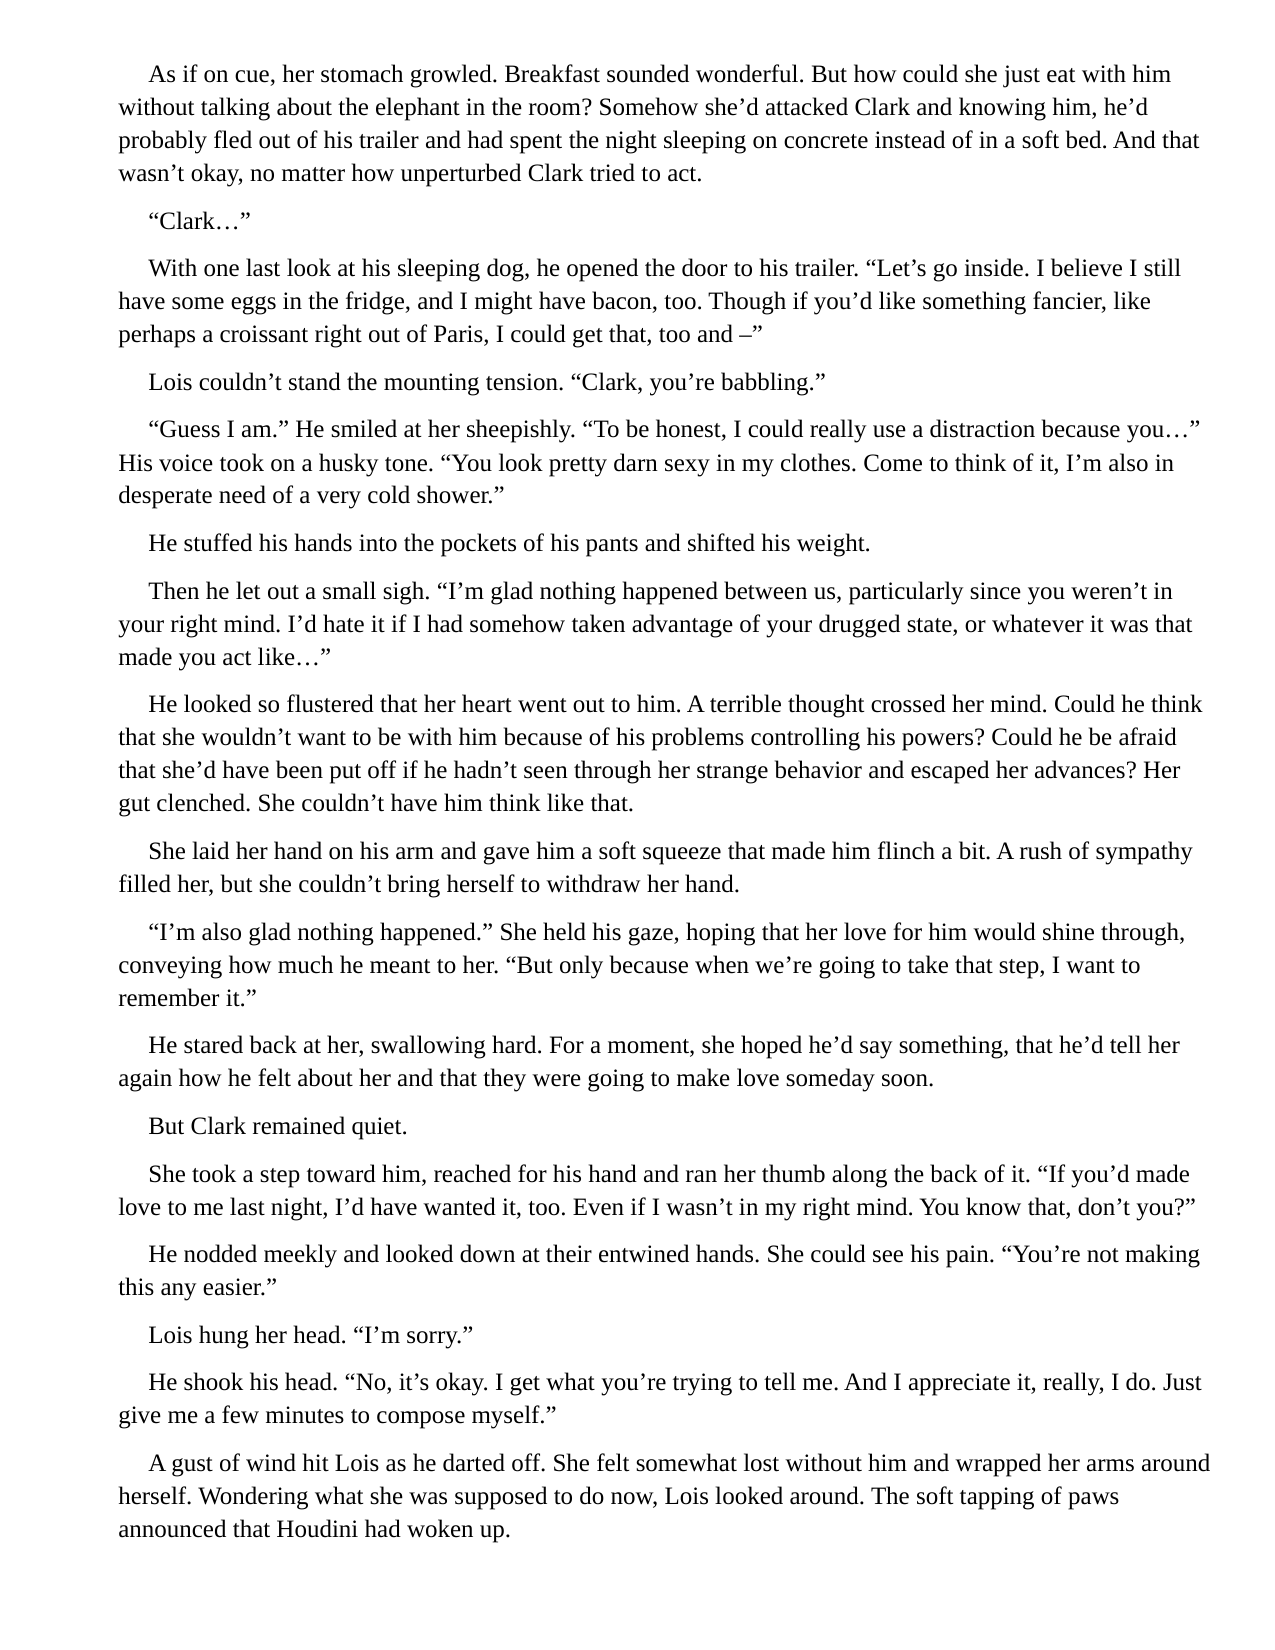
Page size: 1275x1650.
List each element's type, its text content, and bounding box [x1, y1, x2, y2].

text “Guess I am.” He smiled at her sheepishly. “To be honest, I could really use a distraction because you…” His voice took on a husky tone. “You look pretty darn sexy in my clothes. Come to think of it, I’m also in desperate need of a very cold shower.” [118, 414, 1216, 509]
text She laid her hand on his arm and gave him a soft squeeze that made him flinch a bit. A rush of sympathy filled her, but she couldn’t bring herself to withdraw her hand. [118, 836, 1216, 898]
text He stared back at her, swallowing hard. For a moment, she hoped he’d say something, that he’d tell her again how he felt about her and that they were going to make love someday soon. [118, 1030, 1216, 1092]
text She took a step toward him, reached for his hand and ran her thumb along the back of it. “If you’d made love to me last night, I’d have wanted it, too. Even if I wasn’t in my right mind. You know that, don’t you?” [118, 1159, 1216, 1220]
text Lois couldn’t stand the mounting tension. “Clark, you’re babbling.” [118, 367, 1216, 396]
text He nodded meekly and looked down at their entwined hands. She could see his pain. “You’re not making this any easier.” [118, 1239, 1216, 1301]
text He shook his head. “No, it’s okay. I get what you’re trying to tell me. And I appreciate it, really, I do. Just give me a few minutes to compose myself.” [118, 1367, 1216, 1429]
text Lois hung her head. “I’m sorry.” [118, 1320, 1216, 1349]
text He looked so flustered that her heart went out to him. A terrible thought crossed her mind. Could he think that she wouldn’t want to be with him because of his problems controlling his powers? Could he be afraid that she’d have been put off if he hadn’t seen through her strange behavior and escaped her advances? Her gut clenched. She couldn’t have him think like that. [118, 689, 1216, 817]
text He stuffed his hands into the pockets of his pants and shifted his weight. [118, 528, 1216, 557]
text “I’m also glad nothing happened.” She held his gaze, hoping that her love for him would shine through, conveying how much he meant to her. “But only because when we’re going to take that step, I want to remember it.” [118, 917, 1216, 1012]
text Then he let out a small sigh. “I’m glad nothing happened between us, particularly since you weren’t in your right mind. I’d hate it if I had somehow taken advantage of your drugged state, or whatever it was that made you act like…” [118, 576, 1216, 671]
text But Clark remained quiet. [118, 1111, 1216, 1140]
text As if on cue, her stomach growled. Breakfast sounded wonderful. But how could she just eat with him without talking about the elephant in the room? Somehow she’d attacked Clark and knowing him, he’d probably fled out of his trailer and had spent the night sleeping on concrete instead of in a soft bed. And that wasn’t okay, no matter how unperturbed Clark tried to act. [118, 59, 1216, 187]
text “Clark…” [118, 206, 1216, 234]
text A gust of wind hit Lois as he darted off. She felt somewhat lost without him and wrapped her arms around herself. Wondering what she was supposed to do now, Lois looked around. The soft tapping of paws announced that Houdini had woken up. [118, 1448, 1216, 1543]
text With one last look at his sleeping dog, he opened the door to his trailer. “Let’s go inside. I believe I still have some eggs in the fridge, and I might have bacon, too. Though if you’d like something fancier, like perhaps a croissant right out of Paris, I could get that, too and –” [118, 253, 1216, 348]
